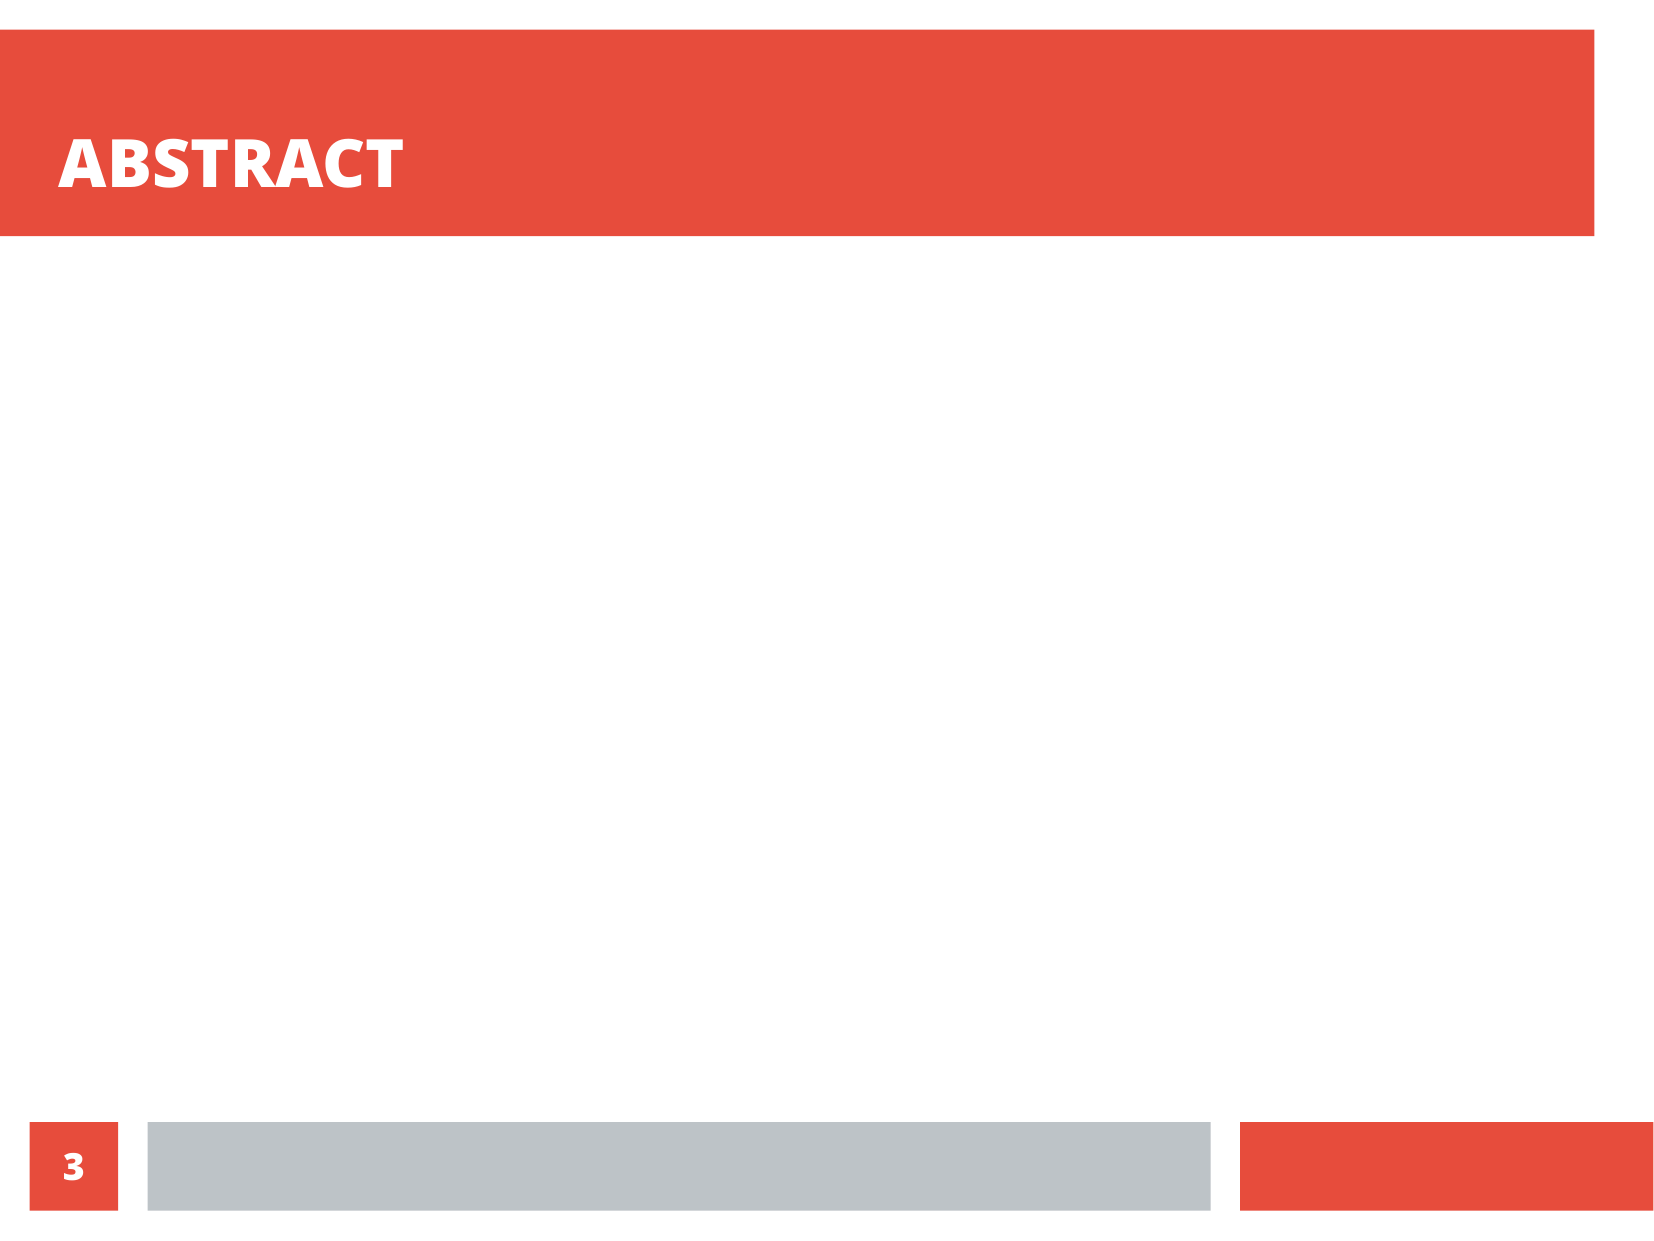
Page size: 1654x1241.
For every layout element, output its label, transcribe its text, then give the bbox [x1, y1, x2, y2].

title ABSTRACT [59, 59, 1595, 207]
